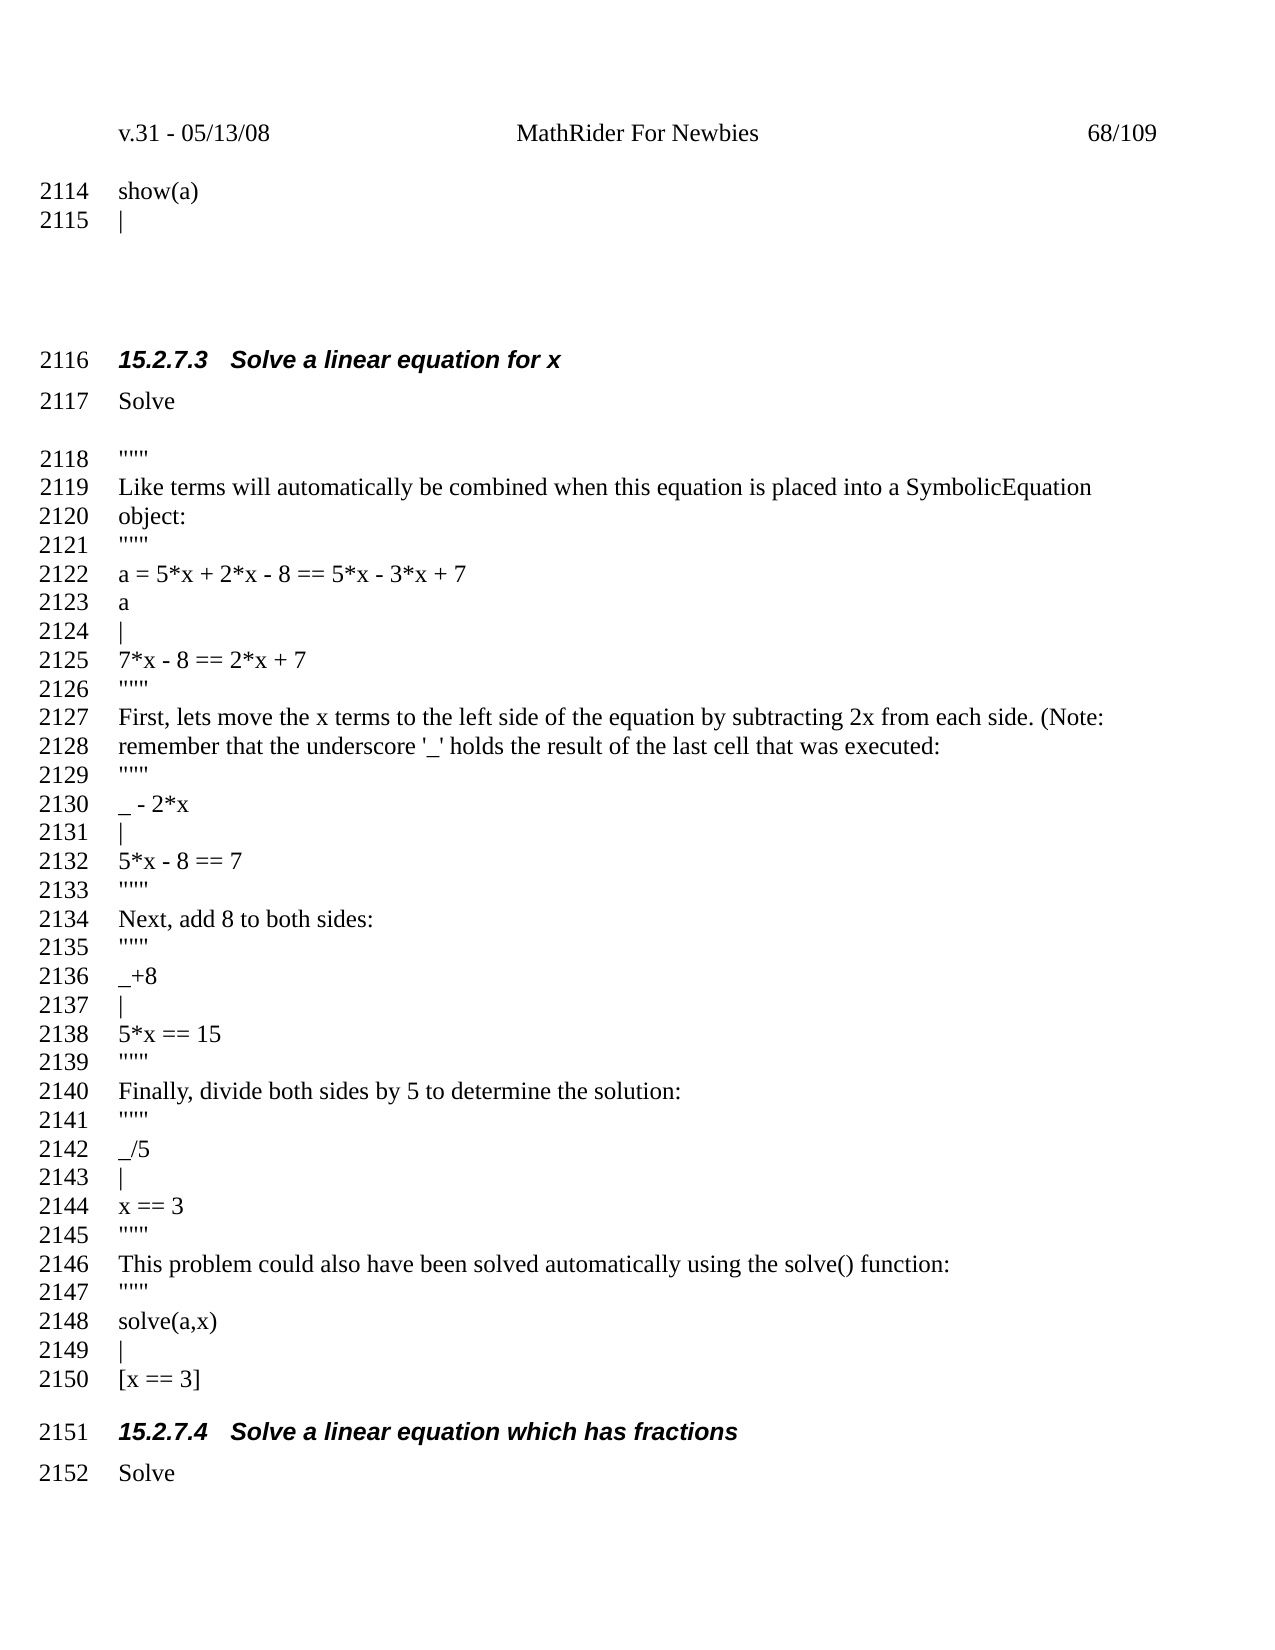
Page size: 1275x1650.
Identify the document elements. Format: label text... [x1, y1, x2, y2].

text First, lets move the x terms to the left side of the equation by subtracting 2x from each side. (Note: remember that the underscore '_' holds the result of the last cell that was executed: [118, 702, 1157, 760]
text This problem could also have been solved automatically using the solve() function: [118, 1249, 1157, 1277]
text _+8 [118, 961, 1157, 990]
text | [118, 817, 1157, 846]
text | [118, 205, 1157, 234]
text _ - 2*x [118, 789, 1157, 817]
text _/5 [118, 1134, 1157, 1162]
text a [118, 587, 1157, 616]
text """ [118, 674, 1157, 702]
text """ [118, 1277, 1157, 1306]
text [x == 3] [118, 1364, 1157, 1392]
text solve(a,x) [118, 1306, 1157, 1335]
text 7*x - 8 == 2*x + 7 [118, 645, 1157, 674]
text | [118, 1162, 1157, 1191]
text | [118, 1335, 1157, 1364]
text """ [118, 530, 1157, 559]
text """ [118, 444, 1157, 472]
text show(a) [118, 176, 1157, 205]
text Finally, divide both sides by 5 to determine the solution: [118, 1076, 1157, 1105]
text Solve [118, 386, 1157, 415]
text """ [118, 1105, 1157, 1134]
text """ [118, 932, 1157, 961]
text 5*x == 15 [118, 1019, 1157, 1047]
text """ [118, 760, 1157, 789]
text | [118, 616, 1157, 645]
subtitle Solve a linear equation which has fractions [118, 1417, 1157, 1446]
text a = 5*x + 2*x - 8 == 5*x - 3*x + 7 [118, 559, 1157, 587]
text x == 3 [118, 1191, 1157, 1220]
subtitle Solve a linear equation for x [118, 345, 1157, 374]
text """ [118, 1047, 1157, 1076]
text """ [118, 1220, 1157, 1249]
text Next, add 8 to both sides: [118, 904, 1157, 932]
text 5*x - 8 == 7 [118, 846, 1157, 875]
text """ [118, 875, 1157, 904]
text Solve [118, 1458, 1157, 1487]
text Like terms will automatically be combined when this equation is placed into a SymbolicEquation object: [118, 472, 1157, 530]
text | [118, 990, 1157, 1019]
